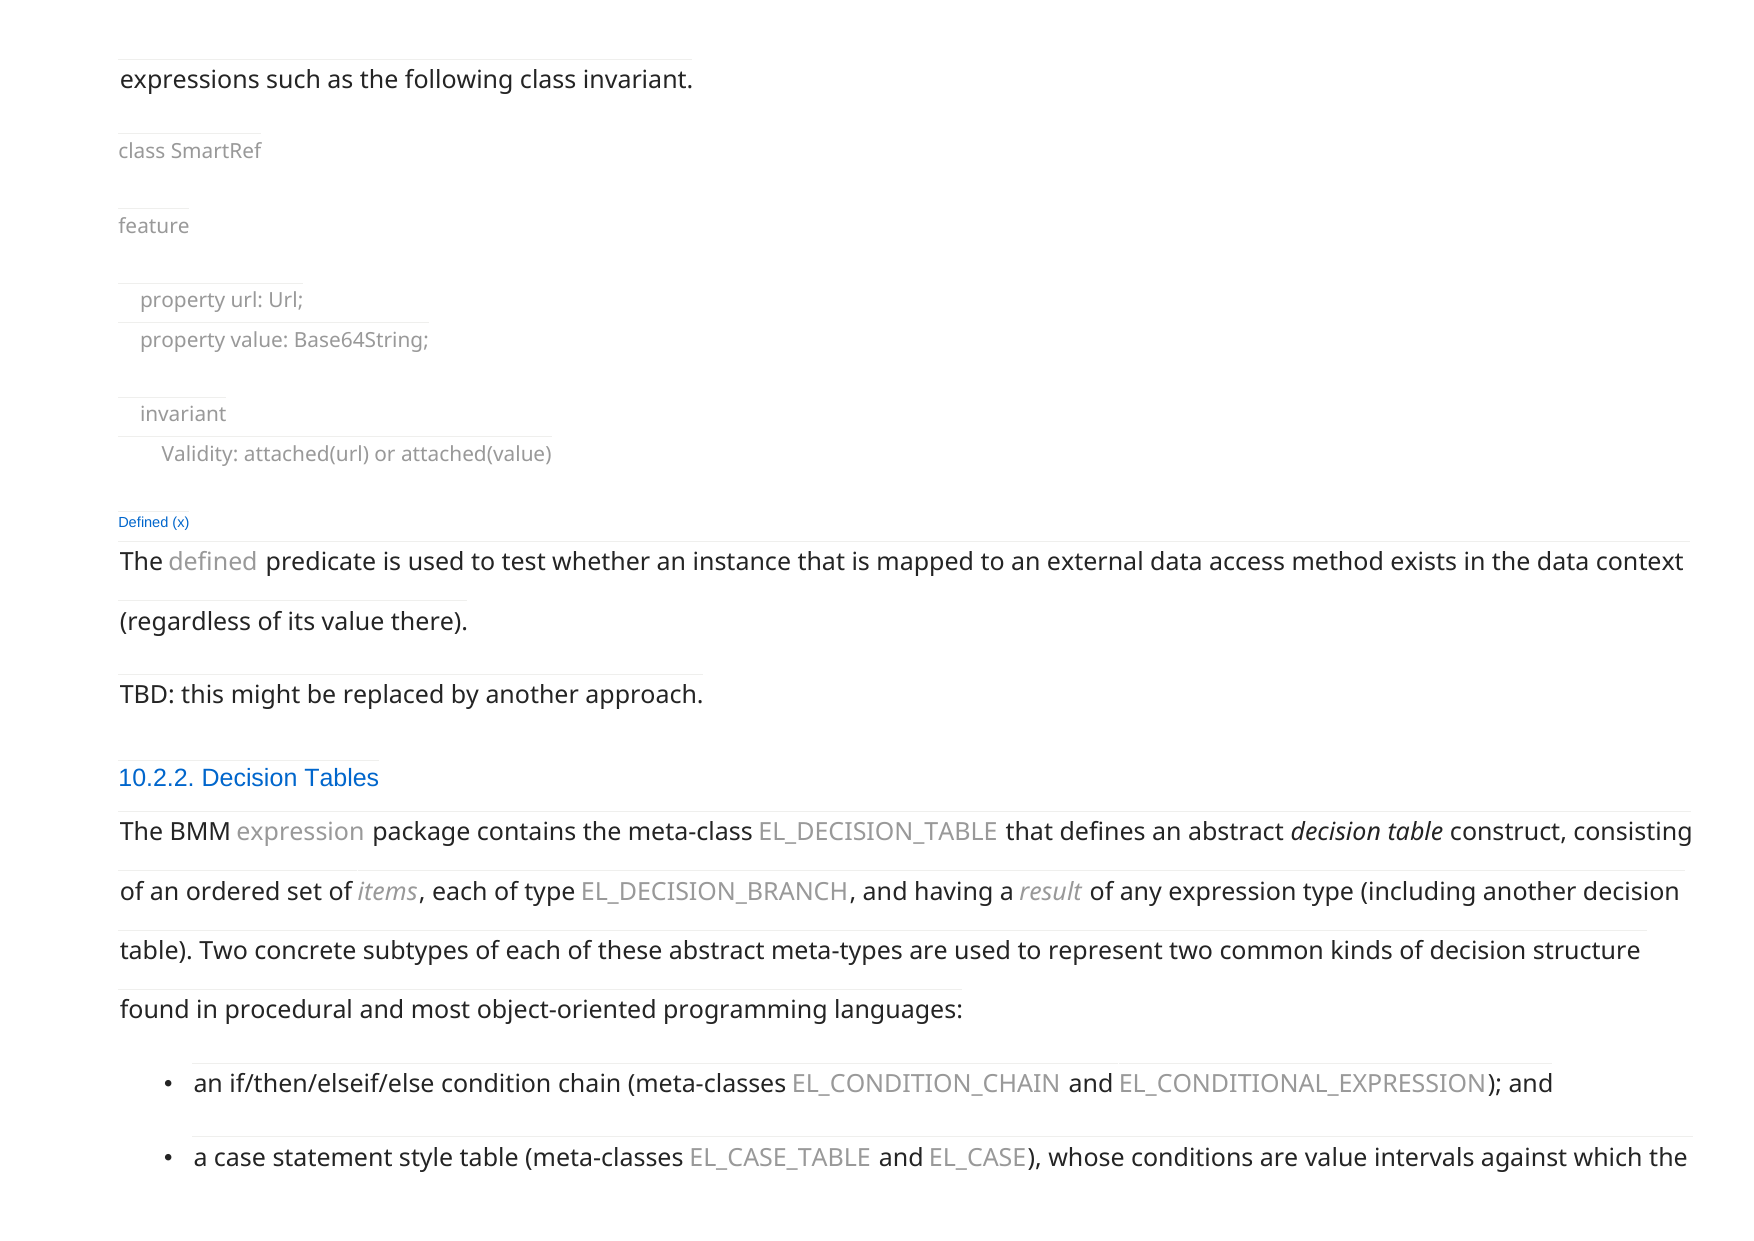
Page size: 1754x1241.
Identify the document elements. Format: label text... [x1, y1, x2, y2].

text The BMM expression package contains the meta-class EL_DECISION_TABLE that defines an abstract decision table construct, consisting of an ordered set of items, each of type EL_DECISION_BRANCH, and having a result of any expression type (including another decision table). Two concrete subtypes of each of these abstract meta-types are used to represent two common kinds of decision structure found in procedural and most object-oriented programming languages: [118, 811, 1695, 1026]
text The attached predicate is used to test for an instance reference (including a function call result) being Void. It may be used in expressions such as the following class invariant. [118, 59, 1695, 96]
text property url: Url; [118, 282, 1695, 314]
text class SmartRef [118, 133, 1695, 164]
text TBD: this might be replaced by another approach. [118, 674, 1695, 711]
text The defined predicate is used to test whether an instance that is mapped to an external data access method exists in the data context (regardless of its value there). [118, 541, 1695, 637]
text Validity: attached(url) or attached(value) [118, 436, 1695, 467]
text invariant [118, 397, 1695, 428]
list a case statement style table (meta-classes EL_CASE_TABLE and EL_CASE), whose conditions are value intervals against which the table’s input value expression is evaluated to determine the result. [162, 1136, 1695, 1173]
text property value: Base64String; [118, 322, 1695, 353]
list an if/then/elseif/else condition chain (meta-classes EL_CONDITION_CHAIN and EL_CONDITIONAL_EXPRESSION); and [162, 1063, 1695, 1100]
subtitle Defined (x) [118, 511, 1695, 531]
text feature [118, 208, 1695, 239]
subtitle 10.2.2. Decision Tables [118, 760, 1695, 792]
